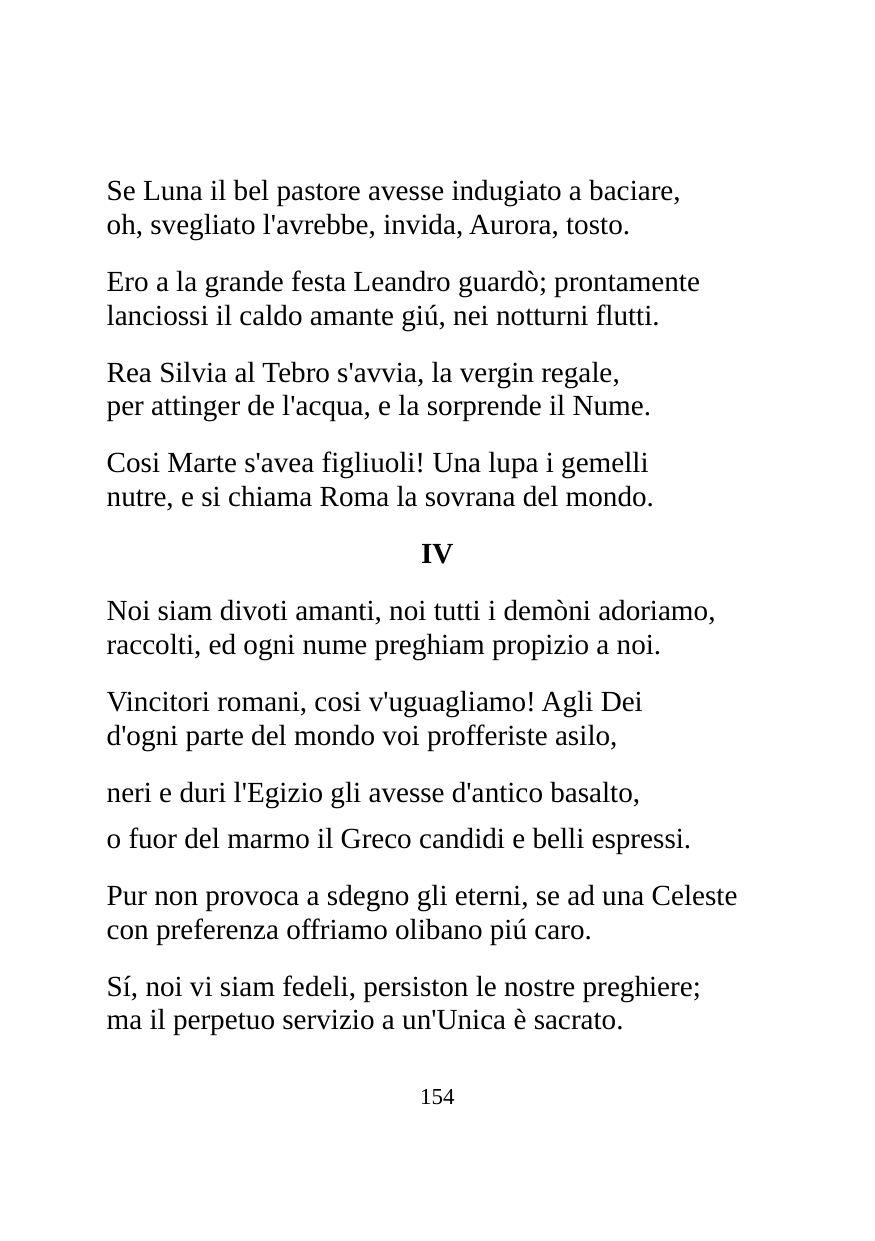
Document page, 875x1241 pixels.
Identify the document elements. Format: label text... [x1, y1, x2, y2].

text Cosi Marte s'avea figliuoli! Una lupa i gemelli [106, 446, 768, 479]
text ma il perpetuo servizio a un'Unica è sacrato. [106, 1002, 768, 1036]
text d'ogni parte del mondo voi profferiste asilo, [106, 718, 768, 751]
subtitle Vincitori romani, cosi v'uguagliamo! Agli Dei [106, 684, 768, 718]
text raccolti, ed ogni nume preghiam propizio a noi. [106, 627, 768, 661]
text o fuor del marmo il Greco candidi e belli espressi. [106, 821, 768, 854]
text nutre, e si chiama Roma la sovrana del mondo. [106, 479, 768, 513]
text Rea Silvia al Tebro s'avvia, la vergin regale, [106, 355, 768, 388]
text Noi siam divoti amanti, noi tutti i demòni adoriamo, [106, 593, 768, 627]
text Sí, noi vi siam fedeli, persiston le nostre preghiere; [106, 969, 768, 1002]
text Ero a la grande festa Leandro guardò; prontamente [106, 264, 768, 298]
text neri e duri l'Egizio gli avesse d'antico basalto, [106, 775, 768, 808]
text Pur non provoca a sdegno gli eterni, se ad una Celeste [106, 878, 768, 912]
text per attinger de l'acqua, e la sorprende il Nume. [106, 388, 768, 422]
text lanciossi il caldo amante giú, nei notturni flutti. [106, 298, 768, 331]
text Se Luna il bel pastore avesse indugiato a baciare, [106, 173, 768, 207]
text IV [106, 536, 768, 570]
text oh, svegliato l'avrebbe, invida, Aurora, tosto. [106, 207, 768, 241]
text con preferenza offriamo olibano piú caro. [106, 912, 768, 945]
